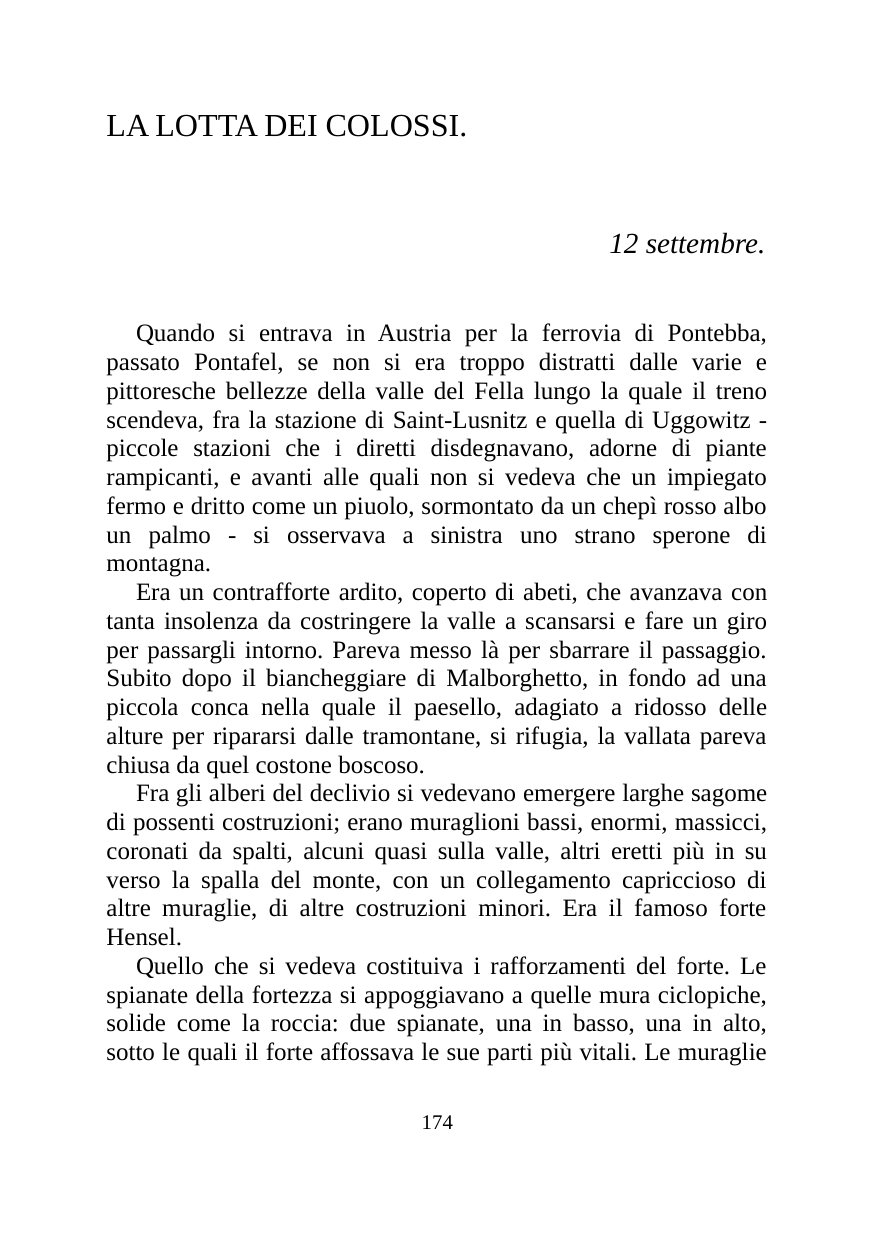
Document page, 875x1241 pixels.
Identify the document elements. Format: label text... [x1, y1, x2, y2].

subtitle LA LOTTA DEI COLOSSI. [106, 106, 768, 143]
text Quando si entrava in Austria per la ferrovia di Pontebba, passato Pontafel, se non si era troppo distratti dalle varie e pittoresche bellezze della valle del Fella lungo la quale il treno scendeva, fra la stazione di Saint-Lusnitz e quella di Uggowitz - piccole stazioni che i diretti disdegnavano, adorne di piante rampicanti, e avanti alle quali non si vedeva che un impiegato fermo e dritto come un piuolo, sormontato da un chepì rosso albo un palmo - si osservava a sinistra uno strano sperone di montagna. [106, 318, 768, 577]
text Era un contrafforte ardito, coperto di abeti, che avanzava con tanta insolenza da costringere la valle a scansarsi e fare un giro per passargli intorno. Pareva messo là per sbarrare il passaggio. Subito dopo il biancheggiare di Malborghetto, in fondo ad una piccola conca nella quale il paesello, adagiato a ridosso delle alture per ripararsi dalle tramontane, si rifugia, la vallata pareva chiusa da quel costone boscoso. [106, 577, 768, 778]
text 12 settembre. [106, 226, 768, 259]
text Fra gli alberi del declivio si vedevano emergere larghe sagome di possenti costruzioni; erano muraglioni bassi, enormi, massicci, coronati da spalti, alcuni quasi sulla valle, altri eretti più in su verso la spalla del monte, con un collegamento capriccioso di altre muraglie, di altre costruzioni minori. Era il famoso forte Hensel. [106, 778, 768, 951]
text Quello che si vedeva costituiva i rafforzamenti del forte. Le spianate della fortezza si appoggiavano a quelle mura ciclopiche, solide come la roccia: due spianate, una in basso, una in alto, sotto le quali il forte affossava le sue parti più vitali. Le muraglie [106, 951, 768, 1066]
